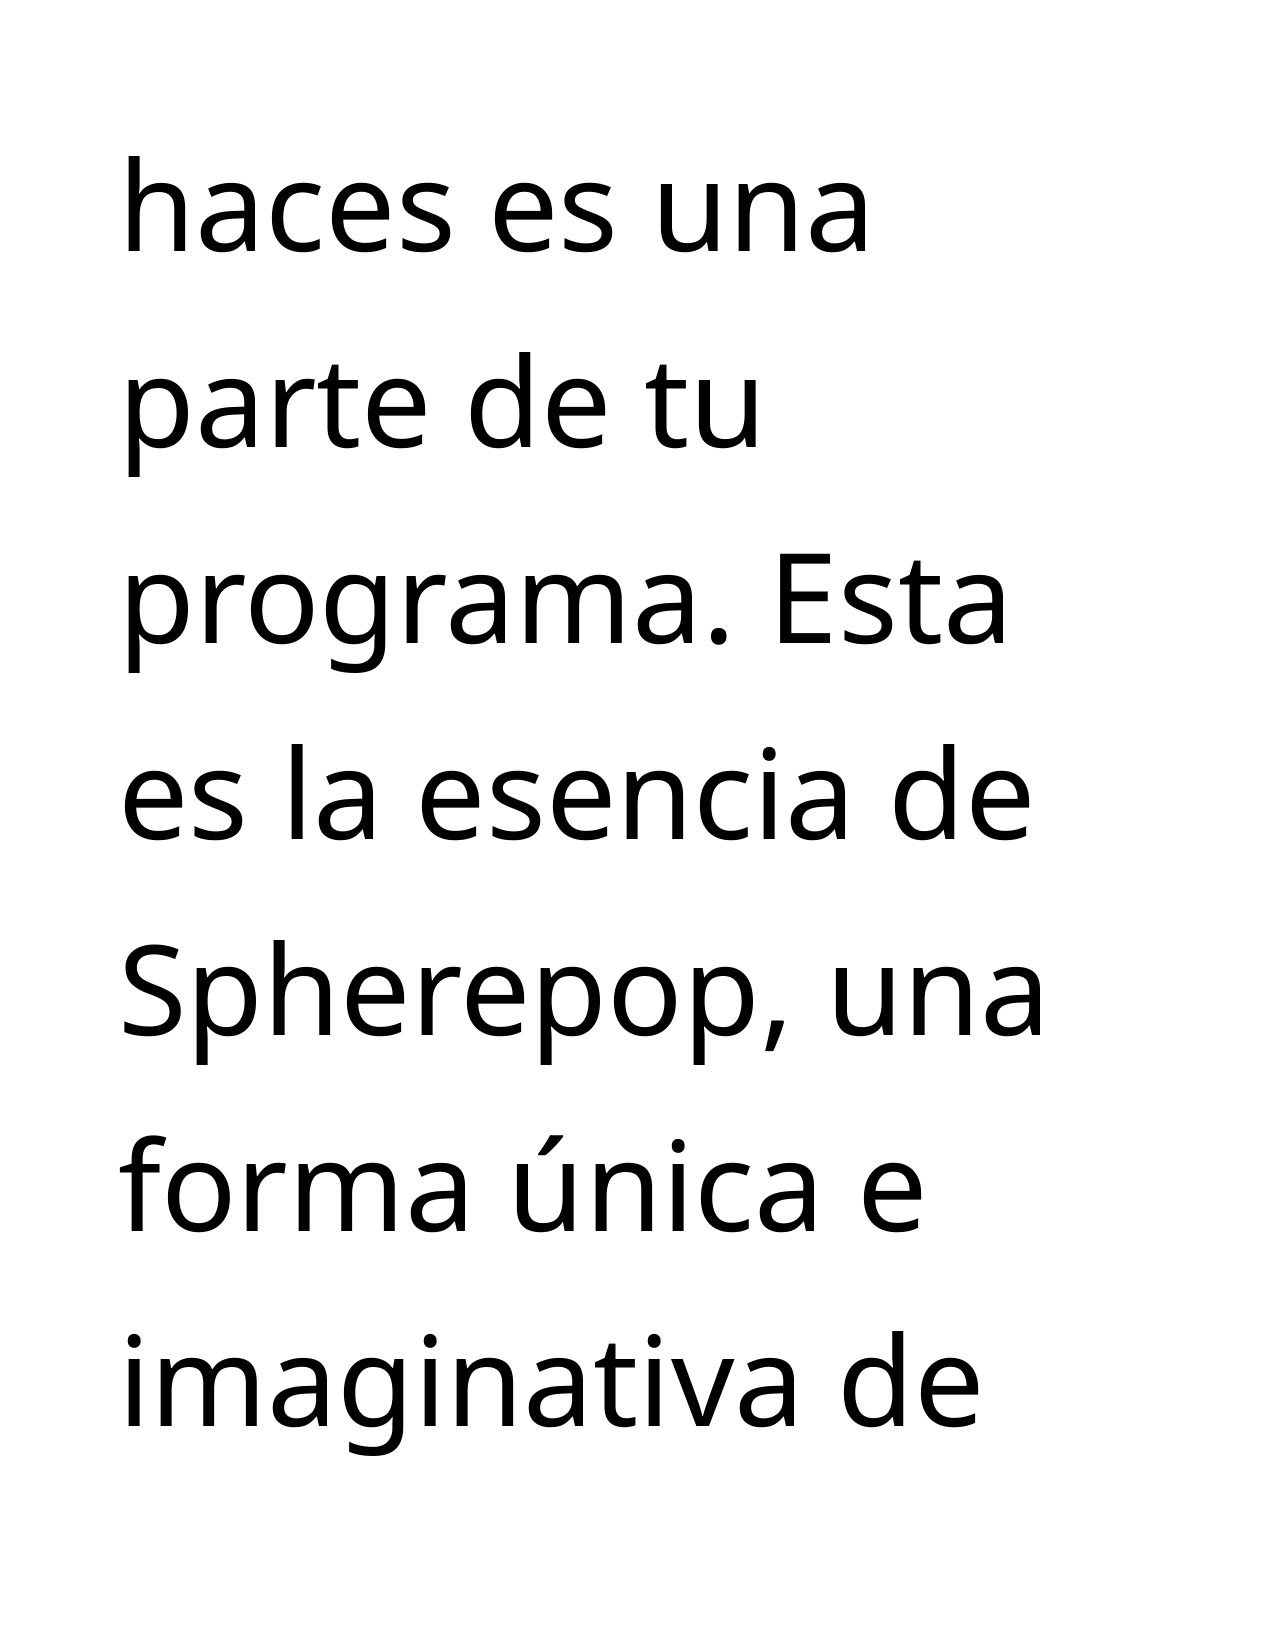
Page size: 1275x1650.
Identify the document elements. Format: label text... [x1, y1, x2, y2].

text haces es una parte de tu programa. Esta es la esencia de Spherepop, una forma única e imaginativa de [118, 118, 1157, 1463]
